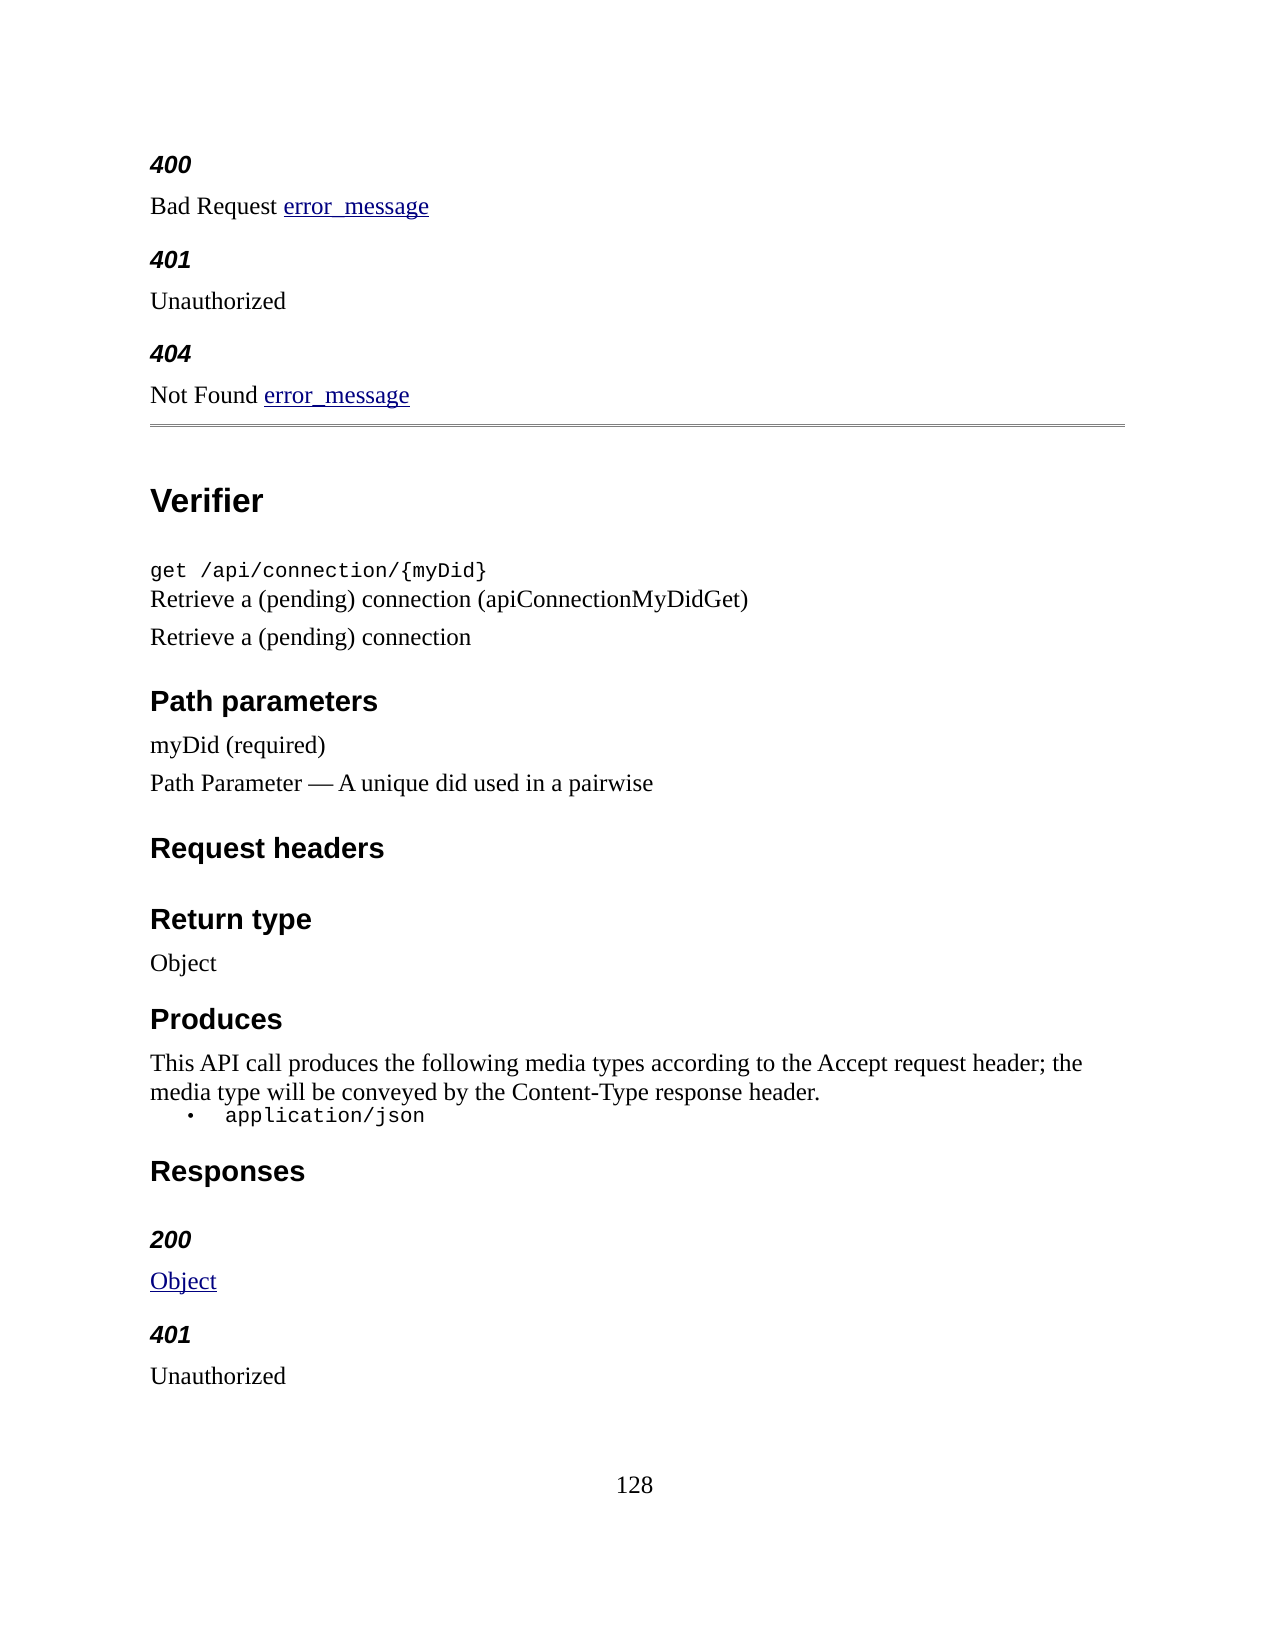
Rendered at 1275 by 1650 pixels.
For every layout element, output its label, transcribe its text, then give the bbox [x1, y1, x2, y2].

text Retrieve a (pending) connection [150, 622, 1125, 651]
list application/json [187, 1105, 1125, 1129]
text This API call produces the following media types according to the Accept request header; the media type will be conveyed by the Content-Type response header. [150, 1048, 1125, 1105]
subtitle Path parameters [150, 684, 1125, 718]
subtitle Verifier [150, 481, 1125, 519]
subtitle Produces [150, 1002, 1125, 1035]
subtitle 400 [150, 150, 1125, 178]
subtitle 401 [150, 1320, 1125, 1348]
subtitle Return type [150, 902, 1125, 936]
text Bad Request error_message [150, 191, 1125, 220]
subtitle 404 [150, 339, 1125, 368]
text get /api/connection/{myDid} [150, 560, 1125, 584]
text Unauthorized [150, 286, 1125, 314]
text Path Parameter — A unique did used in a pairwise [150, 768, 1125, 797]
subtitle Request headers [150, 831, 1125, 864]
subtitle Responses [150, 1154, 1125, 1187]
text Retrieve a (pending) connection (apiConnectionMyDidGet) [150, 584, 1125, 613]
text Not Found error_message [150, 381, 1125, 409]
text Object [150, 1266, 1125, 1295]
text myDid (required) [150, 731, 1125, 759]
subtitle 200 [150, 1225, 1125, 1253]
subtitle 401 [150, 245, 1125, 273]
text Object [150, 948, 1125, 977]
text Unauthorized [150, 1361, 1125, 1389]
